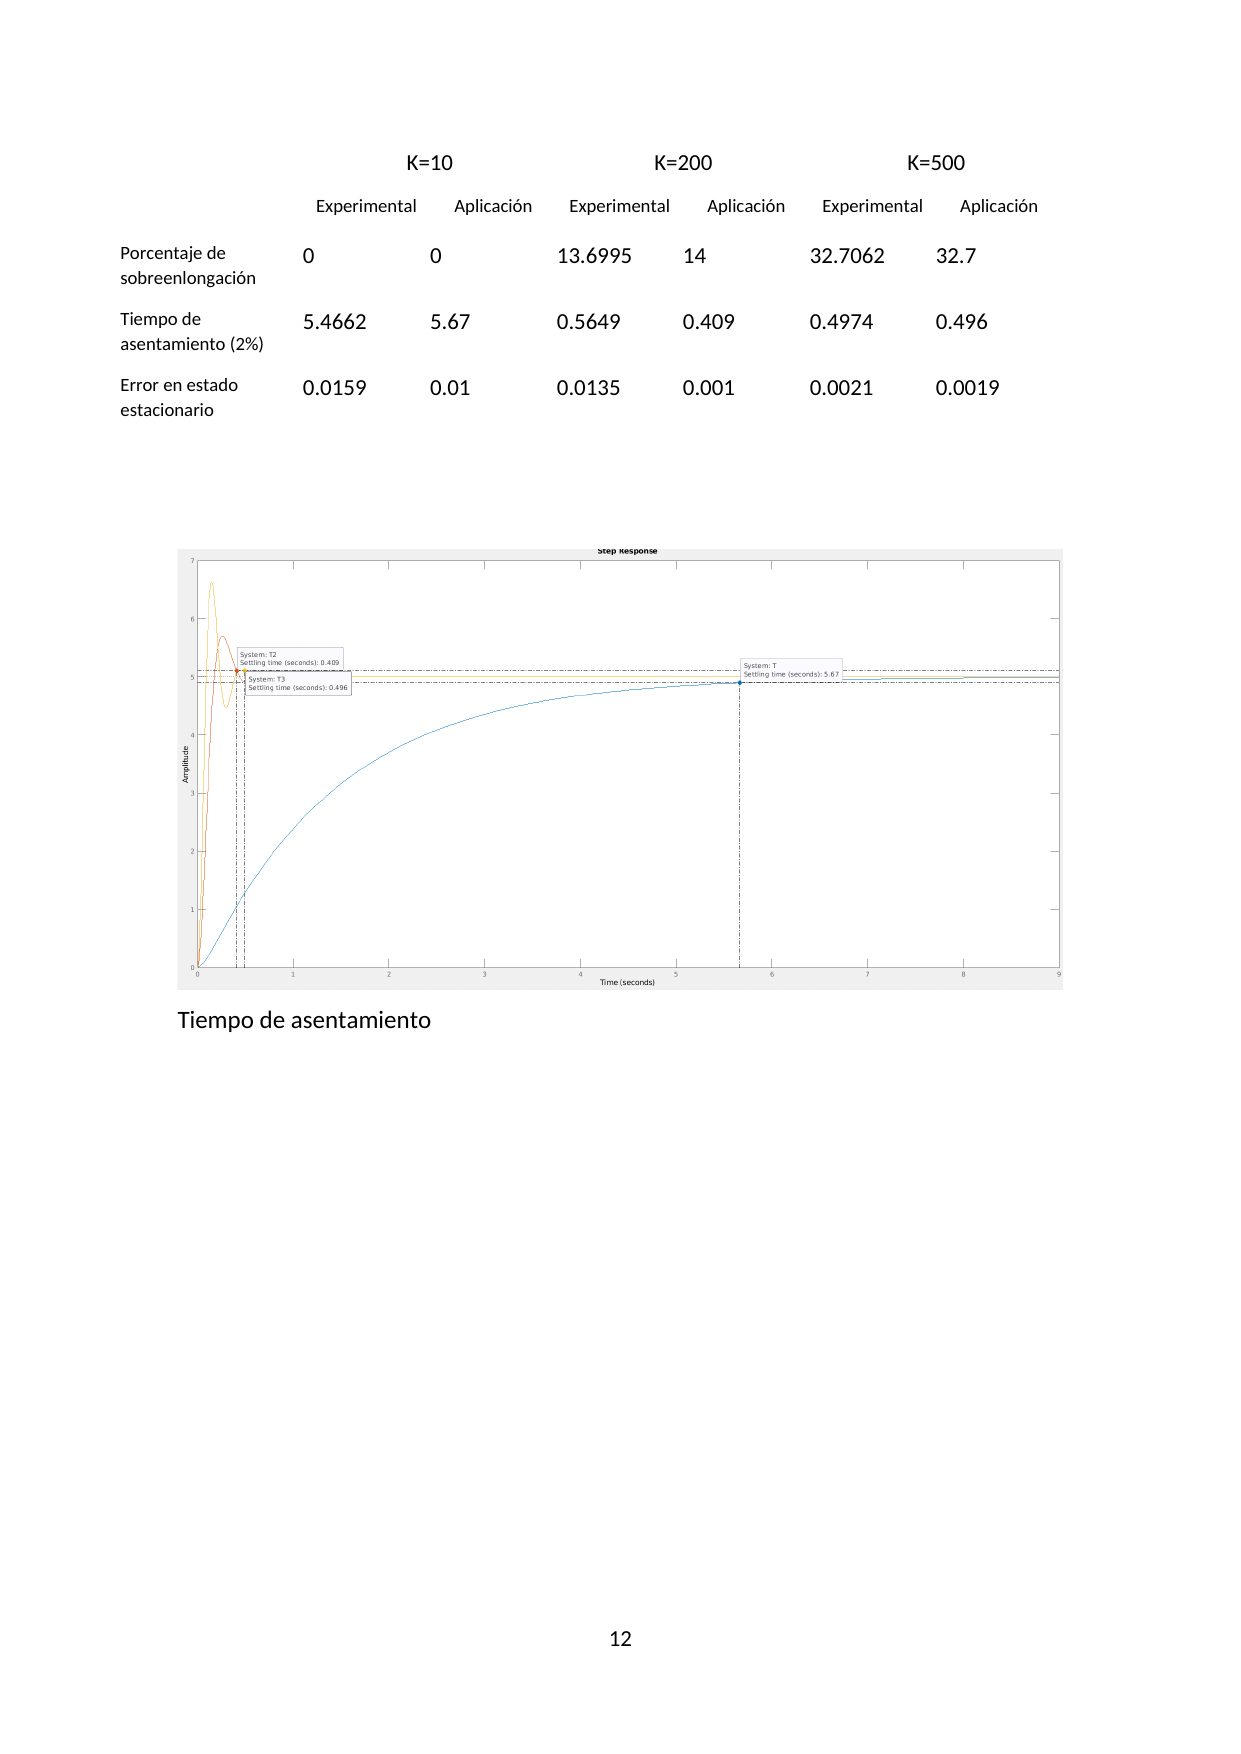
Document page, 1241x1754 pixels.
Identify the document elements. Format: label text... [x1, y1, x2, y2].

text Tiempo de asentamiento [177, 990, 1063, 1035]
table_cell Porcentaje de sobreenlongación [120, 241, 303, 307]
table_cell 32.7062 [810, 241, 936, 307]
table_cell 0.01 [430, 373, 557, 439]
table_cell Tiempo de asentamiento (2%) [120, 307, 303, 373]
table_cell 0.0135 [557, 373, 683, 439]
table_cell Error en estado estacionario [120, 373, 303, 439]
table_cell [120, 194, 303, 241]
table_cell 5.67 [430, 307, 557, 373]
table_header K=200 [557, 148, 809, 194]
table_cell Experimental [557, 194, 683, 241]
table_cell 13.6995 [557, 241, 683, 307]
table_header [120, 148, 303, 194]
table_cell Experimental [810, 194, 936, 241]
table_cell Aplicación [936, 194, 1062, 241]
table_cell 0.0021 [810, 373, 936, 439]
picture [177, 549, 1063, 990]
table_cell 0.4974 [810, 307, 936, 373]
table_cell 0.0159 [303, 373, 430, 439]
table_header K=10 [303, 148, 557, 194]
table_cell 32.7 [936, 241, 1062, 307]
table_cell 0 [430, 241, 557, 307]
table_cell 5.4662 [303, 307, 430, 373]
table_cell 0.496 [936, 307, 1062, 373]
table_cell 0 [303, 241, 430, 307]
table_header K=500 [810, 148, 1062, 194]
table_cell Experimental [303, 194, 430, 241]
table_cell 0.5649 [557, 307, 683, 373]
table_cell 0.409 [683, 307, 809, 373]
table_cell Aplicación [430, 194, 557, 241]
table_cell 14 [683, 241, 809, 307]
table_cell 0.0019 [936, 373, 1062, 439]
table_cell 0.001 [683, 373, 809, 439]
table_cell Aplicación [683, 194, 809, 241]
